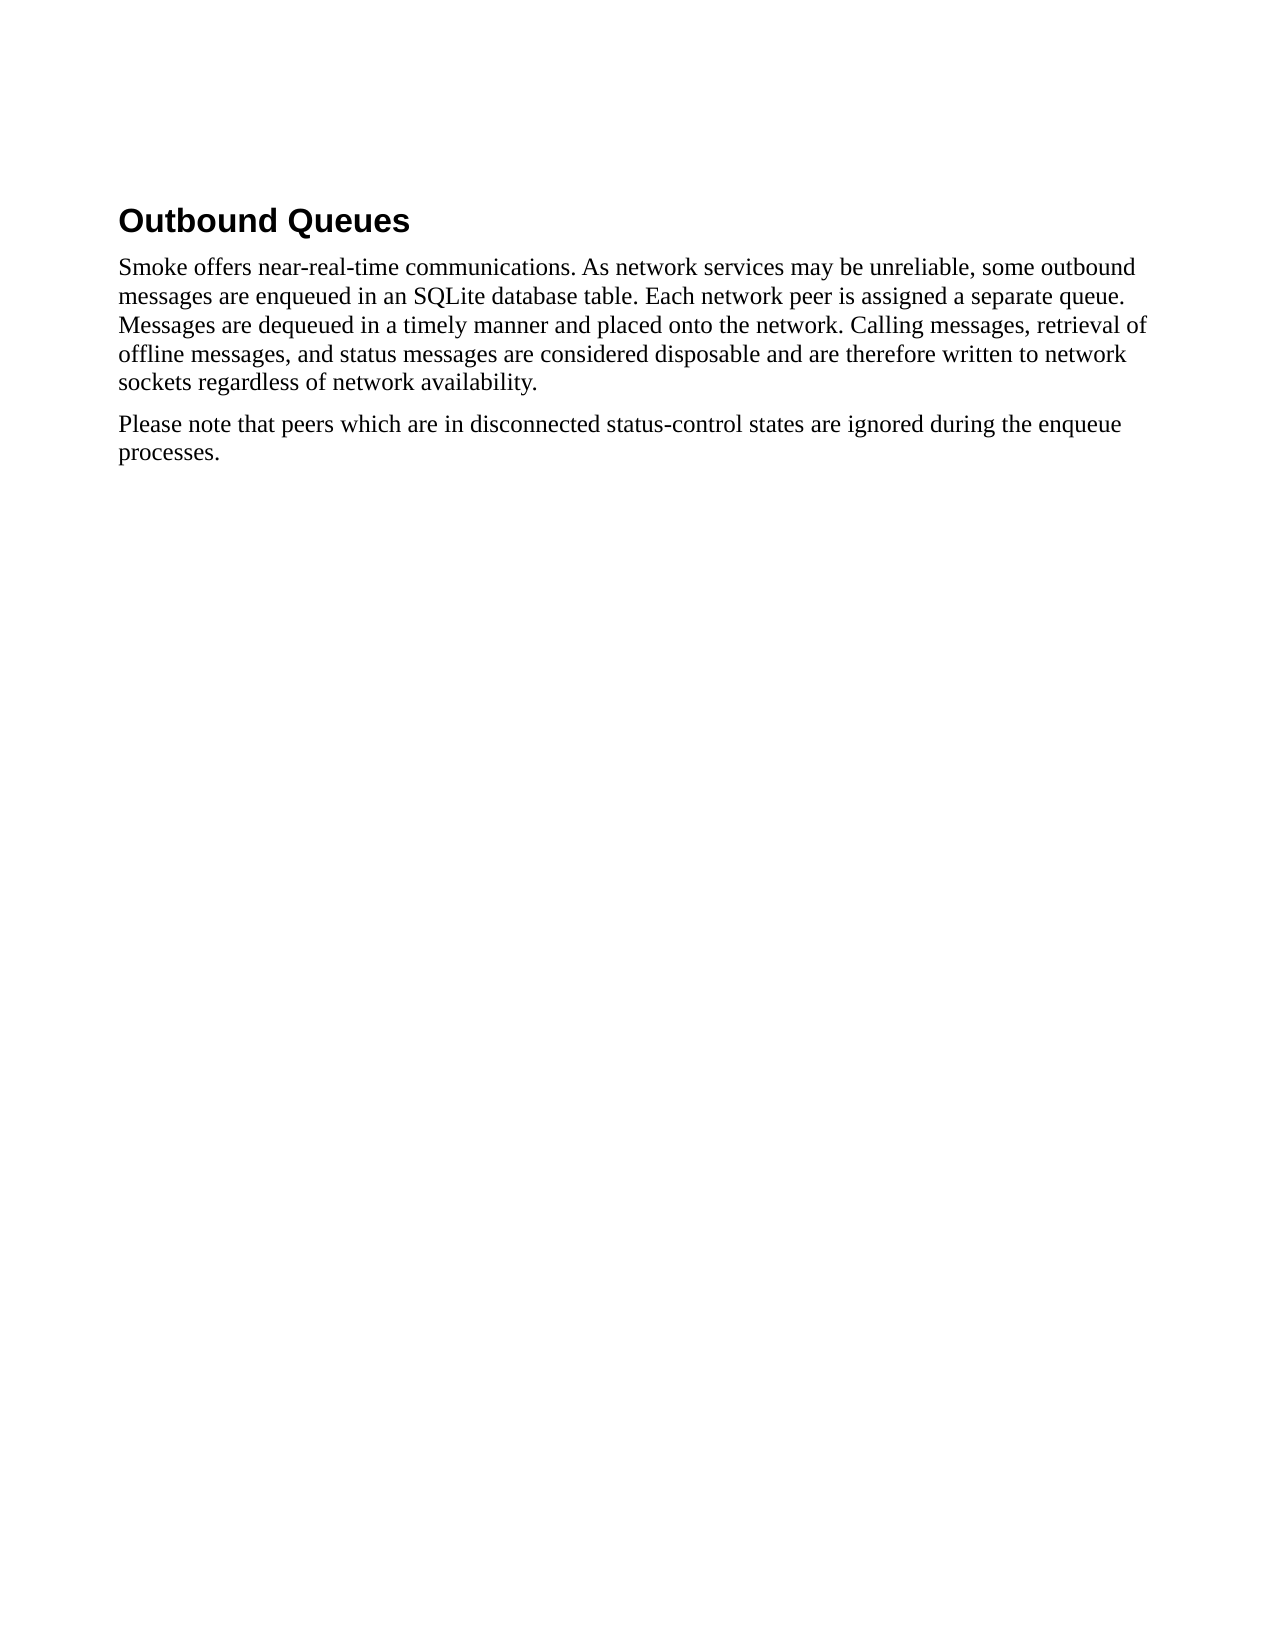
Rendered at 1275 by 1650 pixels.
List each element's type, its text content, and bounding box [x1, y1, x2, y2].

subtitle Outbound Queues [118, 201, 1157, 240]
text Smoke offers near-real-time communications. As network services may be unreliable, some outbound messages are enqueued in an SQLite database table. Each network peer is assigned a separate queue. Messages are dequeued in a timely manner and placed onto the network. Calling messages, retrieval of offline messages, and status messages are considered disposable and are therefore written to network sockets regardless of network availability. [118, 252, 1157, 396]
text Please note that peers which are in disconnected status-control states are ignored during the enqueue processes. [118, 409, 1157, 466]
